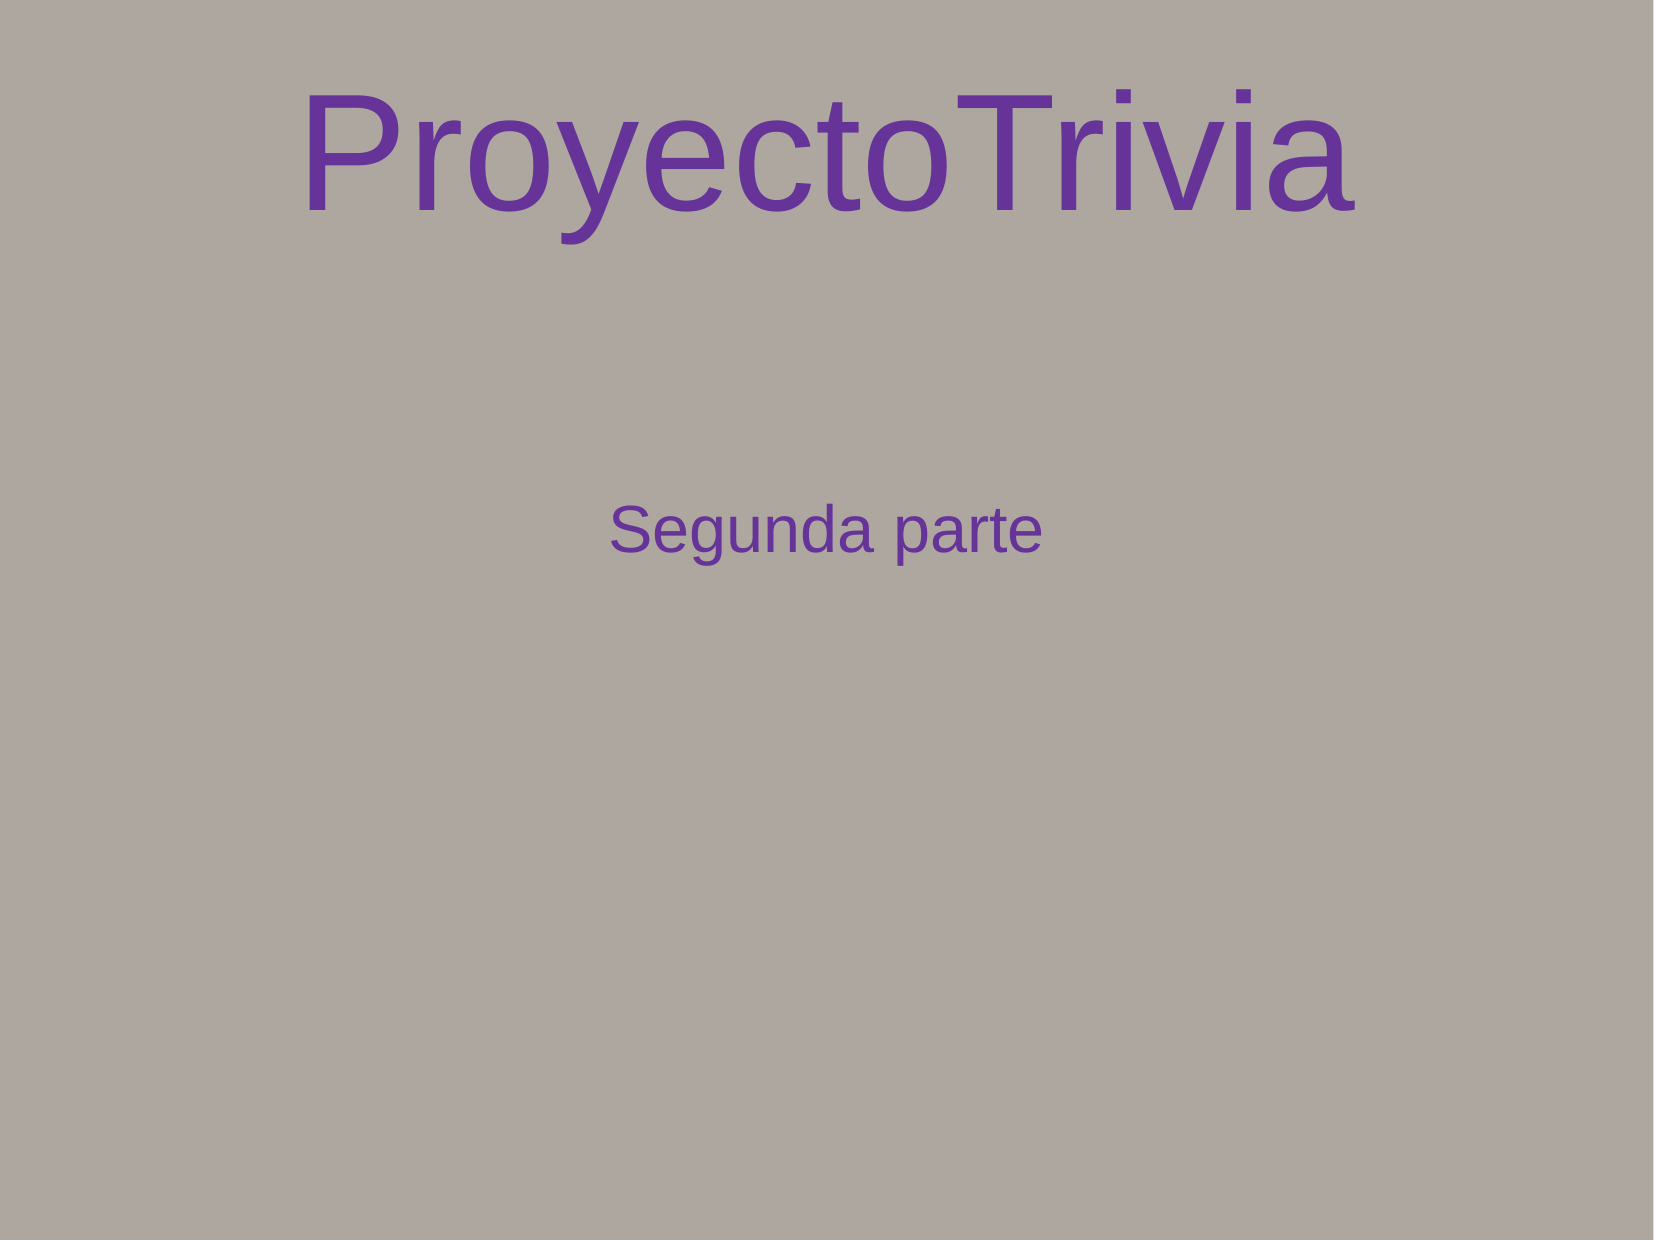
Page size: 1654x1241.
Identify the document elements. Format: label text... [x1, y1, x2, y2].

subtitle Segunda parte [82, 49, 1571, 1010]
